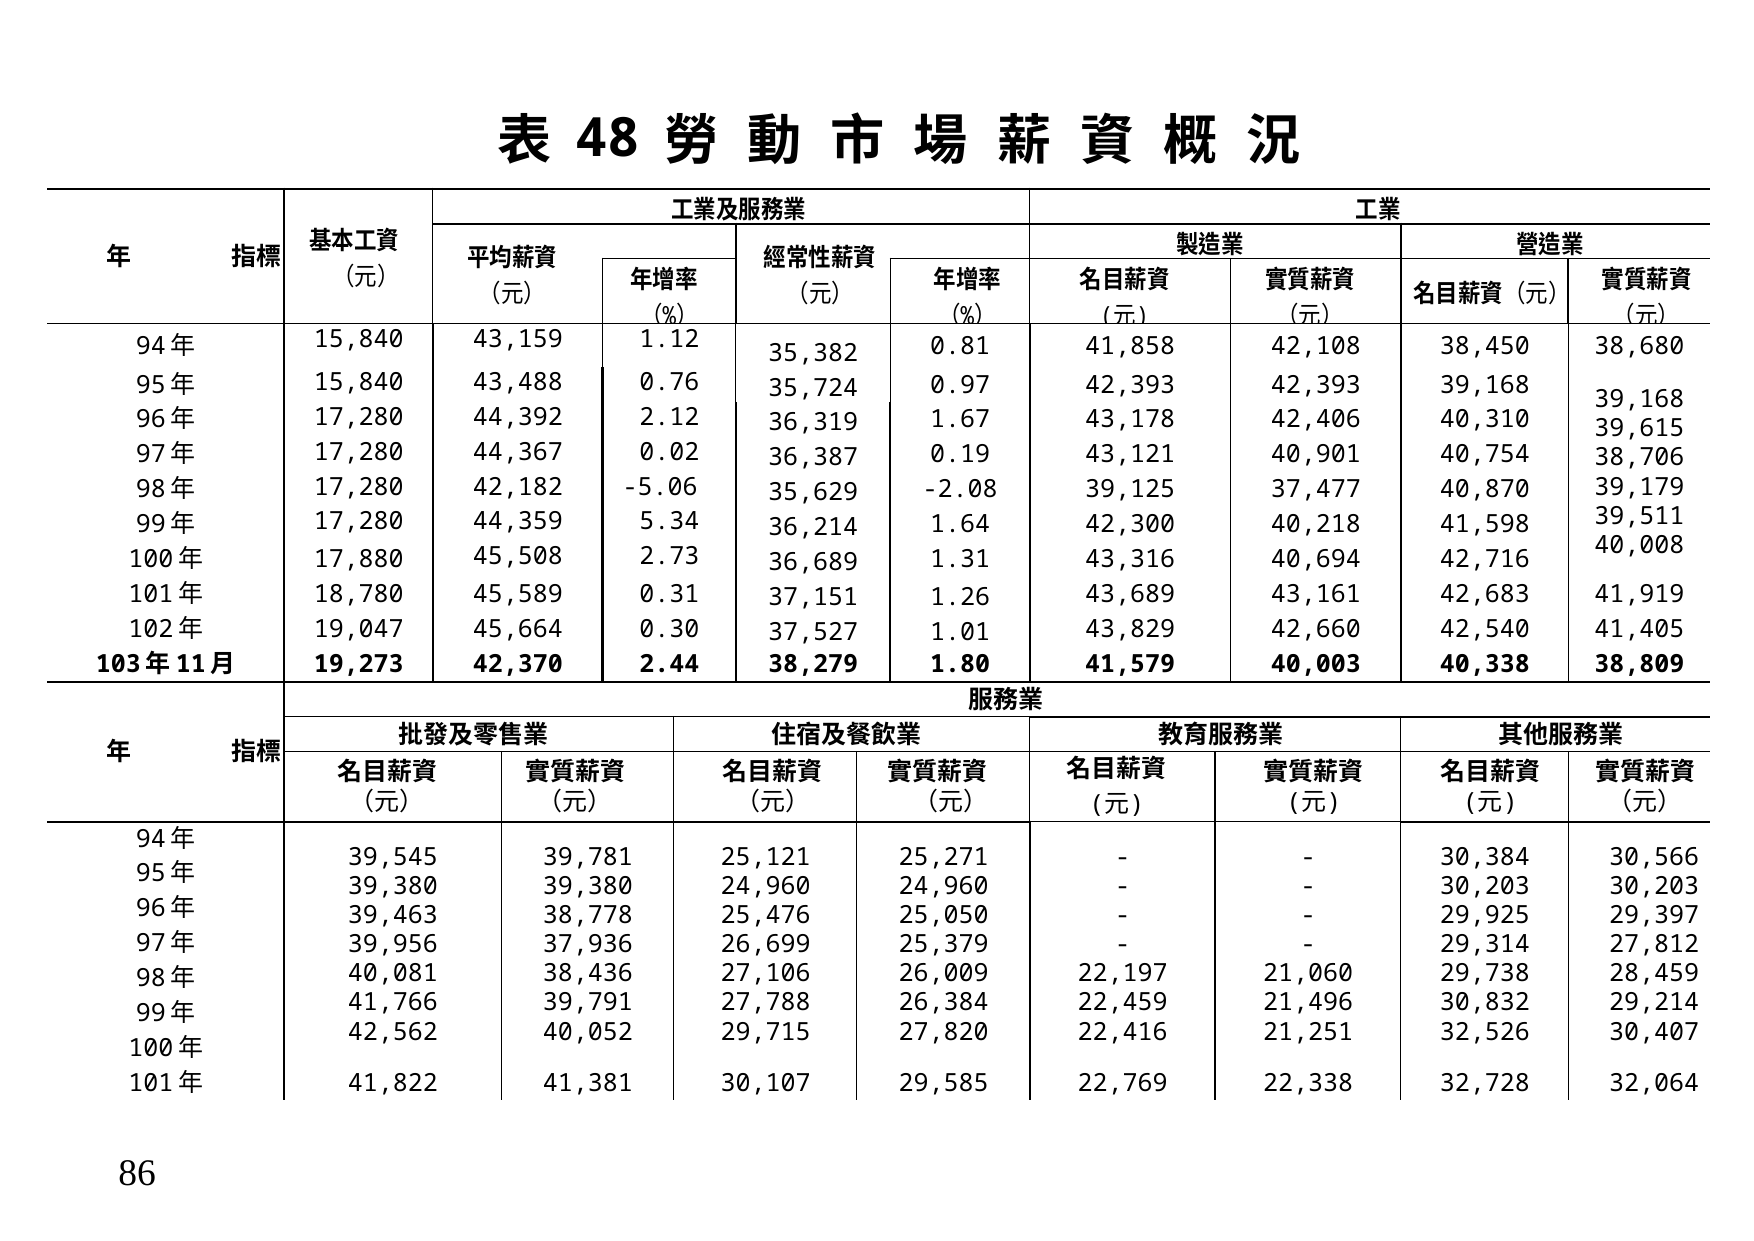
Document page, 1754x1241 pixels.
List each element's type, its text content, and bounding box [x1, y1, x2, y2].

table_cell 2.12 [604, 402, 735, 437]
table_cell 44,392 [434, 402, 601, 437]
table_cell 37,477 [1231, 472, 1400, 506]
table_cell 實質薪資 （元） [502, 752, 673, 821]
table_cell 39,168 39,615 38,706 39,179 39,511 40,008 [1569, 367, 1710, 576]
table_cell 102年 [47, 611, 283, 646]
table_cell 44,359 [434, 506, 601, 541]
table_cell 0.97 [891, 367, 1029, 402]
table_cell 40,870 [1402, 472, 1568, 506]
table_cell 15,840 [285, 324, 432, 367]
table_cell 41,919 [1569, 576, 1710, 611]
table_cell 37,151 [737, 576, 889, 611]
table_cell 32,064 [1569, 1065, 1710, 1100]
table_cell 42,393 [1231, 367, 1400, 402]
table_cell 43,161 [1231, 576, 1400, 611]
table_cell 41,381 [502, 1065, 673, 1100]
table_cell 22,769 [1031, 1065, 1214, 1100]
table_cell 36,689 [737, 541, 889, 576]
table_cell 40,901 [1231, 437, 1400, 472]
table_cell 25,271 24,960 25,050 25,379 26,009 26,384 27,820 [857, 823, 1029, 1065]
table_cell 教育服務業 [1030, 718, 1400, 751]
table_cell [603, 225, 735, 257]
table_cell 40,218 [1231, 506, 1400, 541]
table_cell [890, 225, 1029, 257]
table_cell 36,319 [737, 402, 889, 437]
table_cell 38,279 [737, 646, 889, 681]
table_cell 0.81 [891, 324, 1029, 367]
table_cell 97年 [47, 437, 283, 472]
table_cell 99年 [47, 506, 283, 541]
table_cell 30,384 30,203 29,925 29,314 29,738 30,832 32,526 [1401, 823, 1568, 1065]
table_cell 17,880 [285, 541, 432, 576]
table_cell 35,724 [736, 367, 890, 402]
table_cell 35,382 [736, 324, 890, 367]
table_cell 36,214 [737, 506, 889, 541]
table_header 工業 [1030, 190, 1710, 222]
table_cell 43,178 [1031, 402, 1230, 437]
table_cell 38,450 [1402, 324, 1568, 367]
table_cell 45,508 [434, 541, 601, 576]
table_cell 實質薪資 （元） [1569, 259, 1710, 323]
table_cell 42,370 [434, 646, 601, 681]
table_cell 37,527 [737, 611, 889, 646]
table_cell 43,159 [434, 324, 602, 367]
table_cell 15,840 [285, 367, 432, 402]
table_cell - - - - 22,197 22,459 22,416 [1031, 822, 1214, 1065]
table_cell 製造業 [1030, 225, 1400, 257]
table_cell 17,280 [285, 402, 432, 437]
table_cell 1.67 [891, 402, 1029, 437]
table_cell 94年 [47, 823, 283, 855]
table_cell 99年 [47, 995, 283, 1030]
table_cell 32,728 [1401, 1065, 1568, 1100]
table_cell 營造業 [1402, 225, 1710, 257]
table_cell 17,280 [285, 437, 432, 472]
table_cell 1.31 [891, 541, 1029, 576]
table_cell 101年 [47, 1065, 283, 1100]
table_cell 96年 [47, 890, 283, 925]
table_cell 41,858 [1031, 324, 1230, 367]
table_cell 40,338 [1402, 646, 1568, 681]
table_cell 0.31 [604, 576, 735, 611]
table_cell 0.30 [604, 611, 735, 646]
table_cell 名目薪資 [1030, 752, 1214, 786]
table_cell 29,585 [857, 1065, 1029, 1100]
table_cell 41,822 [285, 1065, 501, 1100]
table_cell 25,121 24,960 25,476 26,699 27,106 27,788 29,715 [674, 823, 856, 1065]
table_cell 實質薪資 (元) [1216, 752, 1400, 821]
table_cell 39,125 [1031, 472, 1230, 506]
table_cell 年 指標 [47, 683, 283, 821]
table_cell 97年 [47, 925, 283, 960]
table_cell 實質薪資 （元） [857, 752, 1029, 821]
subtitle 表48勞動市場薪資概況 [128, 63, 1628, 188]
table_cell 42,300 [1031, 506, 1230, 541]
table_cell 名目薪資 （元） [674, 752, 856, 821]
table_header 工業及服務業 [433, 190, 1029, 222]
table_cell 17,280 [285, 472, 432, 506]
table_cell 98年 [47, 960, 283, 995]
table_cell 40,003 [1231, 646, 1400, 681]
table_header 年 指標 [47, 190, 283, 323]
table_cell 1.01 [891, 611, 1029, 646]
table_cell 42,108 [1231, 324, 1400, 367]
table_cell 38,809 [1569, 646, 1710, 681]
table_cell 17,280 [285, 506, 432, 541]
table_cell 94年 [47, 324, 283, 367]
table_cell 住宿及餐飲業 [674, 717, 1029, 751]
table_cell 19,273 [285, 646, 432, 681]
table_cell 39,545 39,380 39,463 39,956 40,081 41,766 42,562 [285, 823, 501, 1065]
table_cell 30,566 30,203 29,397 27,812 28,459 29,214 30,407 [1569, 823, 1710, 1065]
table_cell 名目薪資 (元) [1030, 259, 1230, 323]
table_cell 42,683 [1402, 576, 1568, 611]
table_cell 5.34 [604, 506, 735, 541]
table_cell 1.26 [891, 576, 1029, 611]
table_cell 名目薪資（元） [1402, 259, 1567, 323]
table_cell 19,047 [285, 611, 432, 646]
table_cell 35,629 [737, 472, 889, 506]
table_cell 30,107 [674, 1065, 856, 1100]
table_cell 實質薪資 （元） [1231, 259, 1400, 323]
table_cell 經常性薪資 （元） [737, 225, 890, 323]
table_cell 43,488 [434, 367, 601, 402]
table_cell 42,660 [1231, 611, 1400, 646]
table_cell 批發及零售業 [285, 717, 673, 751]
table_cell 36,387 [737, 437, 889, 472]
table_cell 43,121 [1031, 437, 1230, 472]
table_cell 41,405 [1569, 611, 1710, 646]
table_cell 95年 [47, 367, 283, 402]
table_cell 實質薪資 （元） [1569, 752, 1710, 821]
table_cell -2.08 [891, 472, 1029, 506]
table_cell 98年 [47, 472, 283, 506]
table_cell 22,338 [1216, 1065, 1400, 1100]
table_cell 45,589 [434, 576, 601, 611]
table_cell 101年 [47, 576, 283, 611]
table_cell 1.64 [891, 506, 1029, 541]
table_cell 年增率 （%） [891, 259, 1029, 323]
table_cell 43,316 [1031, 541, 1230, 576]
table_cell 96年 [47, 402, 283, 437]
table_cell 39,168 [1402, 367, 1568, 402]
table_cell 41,579 [1031, 646, 1230, 681]
table_cell 0.19 [891, 437, 1029, 472]
table_cell 服務業 [285, 683, 1710, 716]
table_cell 年增率 （%） [603, 259, 735, 323]
table_cell 100年 [47, 541, 283, 576]
table_cell 40,310 [1402, 402, 1568, 437]
table_cell 1.12 [603, 324, 735, 367]
table_cell 42,182 [434, 472, 601, 506]
table_cell (元) [1030, 786, 1214, 821]
table_cell 103年11月 [47, 646, 283, 681]
table_header 基本工資 （元） [285, 190, 432, 323]
table_cell 43,689 [1031, 576, 1230, 611]
table_cell 45,664 [434, 611, 601, 646]
table_cell -5.06 [604, 472, 735, 506]
table_cell 41,598 [1402, 506, 1568, 541]
table_cell 平均薪資 （元） [433, 225, 602, 323]
table_cell 42,716 [1402, 541, 1568, 576]
table_cell 95年 [47, 855, 283, 890]
table_cell 2.44 [604, 646, 735, 681]
table_cell 1.80 [891, 646, 1029, 681]
table_cell 名目薪資 （元） [285, 752, 501, 821]
table_cell 44,367 [434, 437, 601, 472]
table_cell 38,680 [1569, 324, 1710, 367]
table_cell 100年 [47, 1030, 283, 1065]
table_cell 39,781 39,380 38,778 37,936 38,436 39,791 40,052 [502, 823, 673, 1065]
table_cell 42,393 [1031, 367, 1230, 402]
table_cell 名目薪資 (元) [1401, 752, 1568, 821]
table_cell 0.02 [604, 437, 735, 472]
table_cell - - - - 21,060 21,496 21,251 [1216, 822, 1400, 1065]
table_cell 42,406 [1231, 402, 1400, 437]
table_cell 40,694 [1231, 541, 1400, 576]
table_cell 0.76 [604, 367, 735, 402]
table_cell 42,540 [1402, 611, 1568, 646]
table_cell 2.73 [604, 541, 735, 576]
table_cell 40,754 [1402, 437, 1568, 472]
table_cell 18,780 [285, 576, 432, 611]
table_cell 其他服務業 [1401, 718, 1710, 751]
table_cell 43,829 [1031, 611, 1230, 646]
